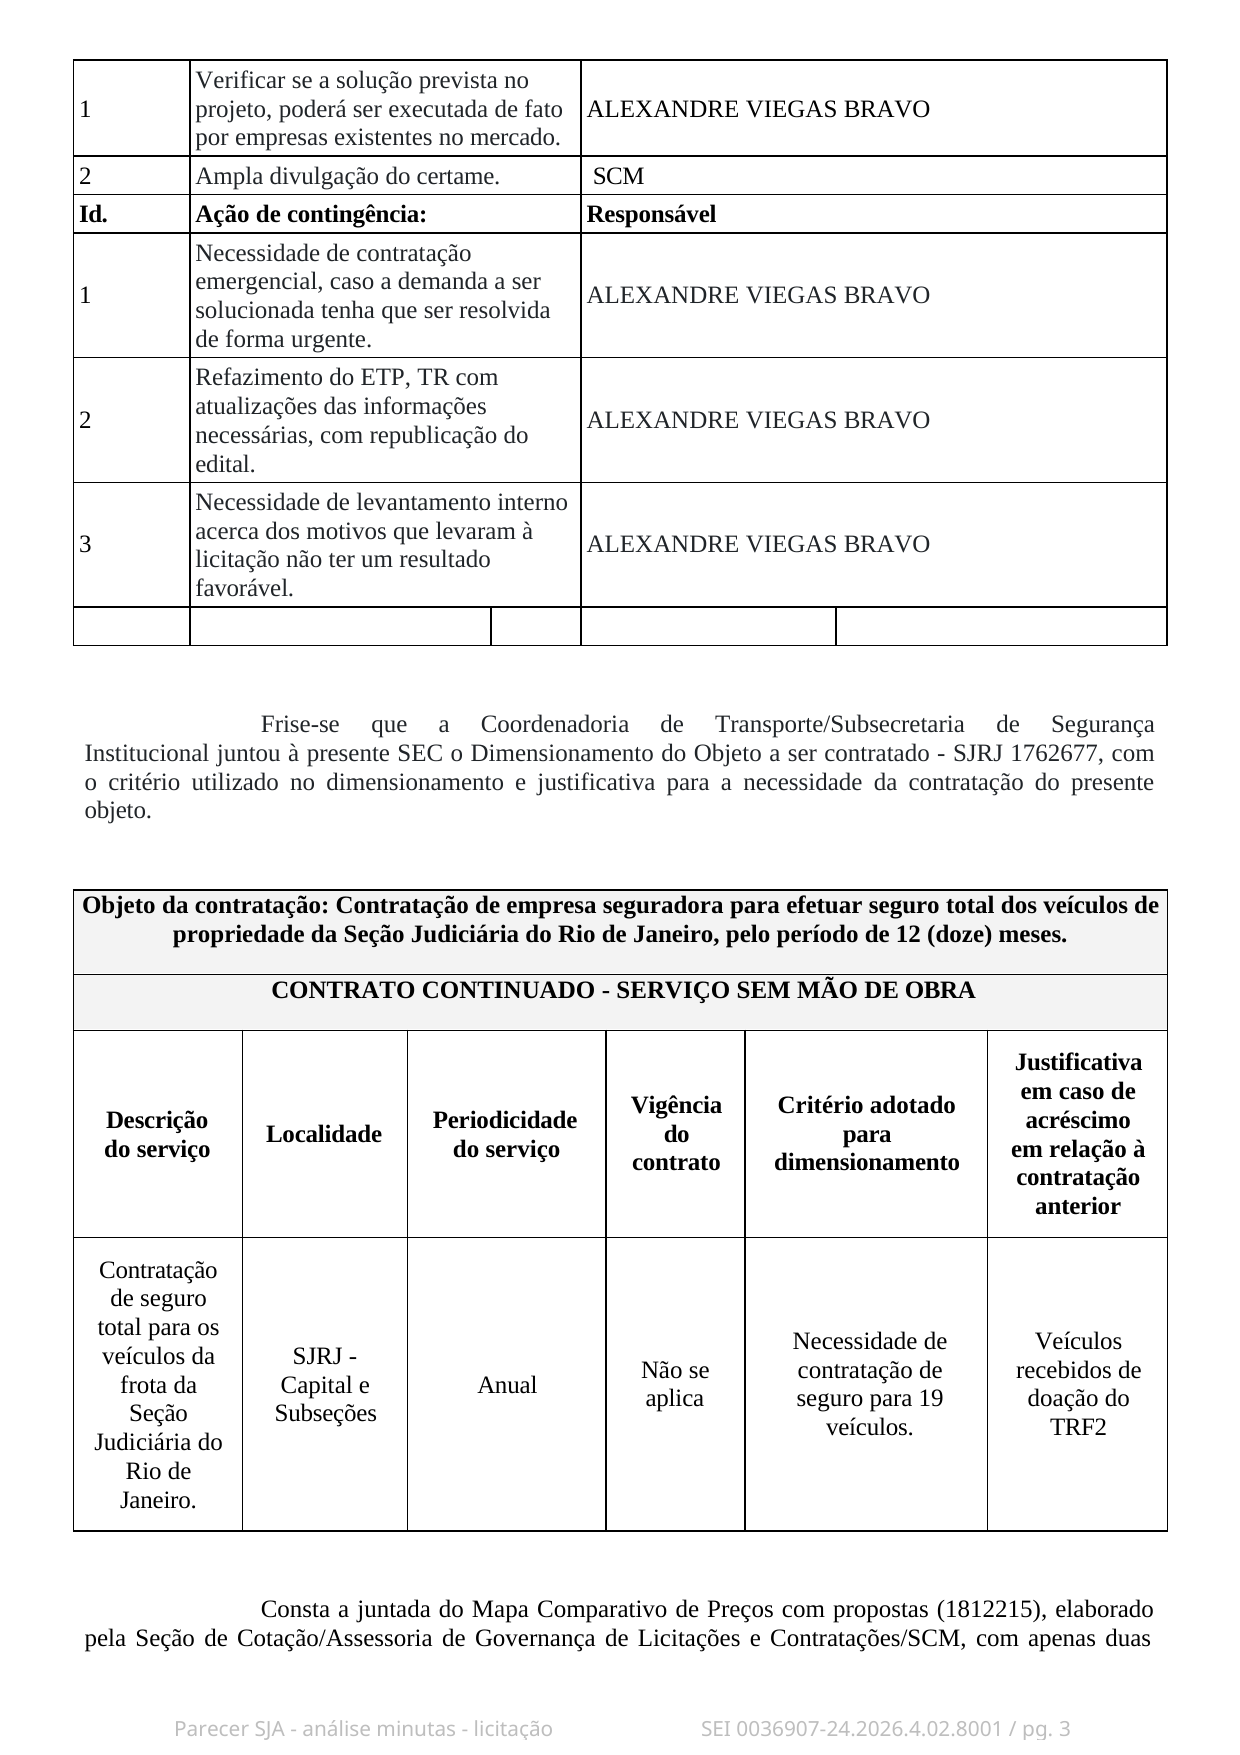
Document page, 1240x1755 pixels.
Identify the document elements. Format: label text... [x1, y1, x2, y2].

table_cell Justificativa em caso de acréscimo em relação à contratação anterior [988, 1031, 1167, 1237]
table_cell 3 [74, 483, 189, 606]
table_cell Contratação de seguro total para os veículos da frota da Seção Judiciária do Rio de Janeiro. [74, 1238, 242, 1530]
table_cell 2 [74, 358, 189, 482]
table_cell Ampla divulgação do certame. [191, 157, 580, 194]
table_header Objeto da contratação: Contratação de empresa seguradora para efetuar seguro total dos veículos de propriedade da Seção Judiciária do Rio de Janeiro, pelo período de 12 (doze) meses. [74, 891, 1167, 973]
table_cell ALEXANDRE VIEGAS BRAVO [582, 358, 1166, 482]
text Consta a juntada do Mapa Comparativo de Preços com propostas (1812215), elaborado pela Seção de Cotação/Assessoria de Governança de Licitações e Contratações/SCM, com apenas duas [84, 1594, 1156, 1652]
table_cell ALEXANDRE VIEGAS BRAVO [582, 483, 1166, 606]
table_cell Veículos recebidos de doação do TRF2 [988, 1238, 1167, 1530]
table_cell [492, 608, 580, 645]
table_cell Necessidade de contratação de seguro para 19 veículos. [746, 1238, 987, 1530]
table_cell SJRJ - Capital e Subseções [243, 1238, 407, 1530]
table_cell Refazimento do ETP, TR com atualizações das informações necessárias, com republicação do edital. [191, 358, 580, 482]
table_cell [582, 608, 835, 645]
table_cell [191, 608, 490, 645]
table_header 1 [74, 61, 189, 155]
table_header ALEXANDRE VIEGAS BRAVO [582, 61, 1166, 155]
text Frise-se que a Coordenadoria de Transporte/Subsecretaria de Segurança Institucional juntou à presente SEC o Dimensionamento do Objeto a ser contratado - SJRJ 1762677, com o critério utilizado no dimensionamento e justificativa para a necessidade da contratação do presente objeto. [84, 709, 1156, 824]
table_cell [74, 608, 189, 645]
table_cell Responsável [582, 195, 1166, 232]
table_cell Id. [74, 195, 189, 232]
table_cell CONTRATO CONTINUADO - SERVIÇO SEM MÃO DE OBRA [74, 975, 1167, 1029]
table_cell Periodicidade do serviço [408, 1031, 605, 1237]
table_cell Necessidade de contratação emergencial, caso a demanda a ser solucionada tenha que ser resolvida de forma urgente. [191, 234, 580, 357]
table_cell SCM [582, 157, 1166, 194]
table_cell Não se aplica [607, 1238, 744, 1530]
table_cell ALEXANDRE VIEGAS BRAVO [582, 234, 1166, 357]
table_header Verificar se a solução prevista no projeto, poderá ser executada de fato por empresas existentes no mercado. [191, 61, 580, 155]
table_cell Descrição do serviço [74, 1031, 242, 1237]
table_cell Necessidade de levantamento interno acerca dos motivos que levaram à licitação não ter um resultado favorável. [191, 483, 580, 606]
table_cell 2 [74, 157, 189, 194]
table_cell Localidade [243, 1031, 407, 1237]
table_cell Critério adotado para dimensionamento [746, 1031, 987, 1237]
table_cell [837, 608, 1166, 645]
table_cell 1 [74, 234, 189, 357]
table_cell Vigência do contrato [607, 1031, 744, 1237]
table_cell Ação de contingência: [191, 195, 580, 232]
table_cell Anual [408, 1238, 605, 1530]
